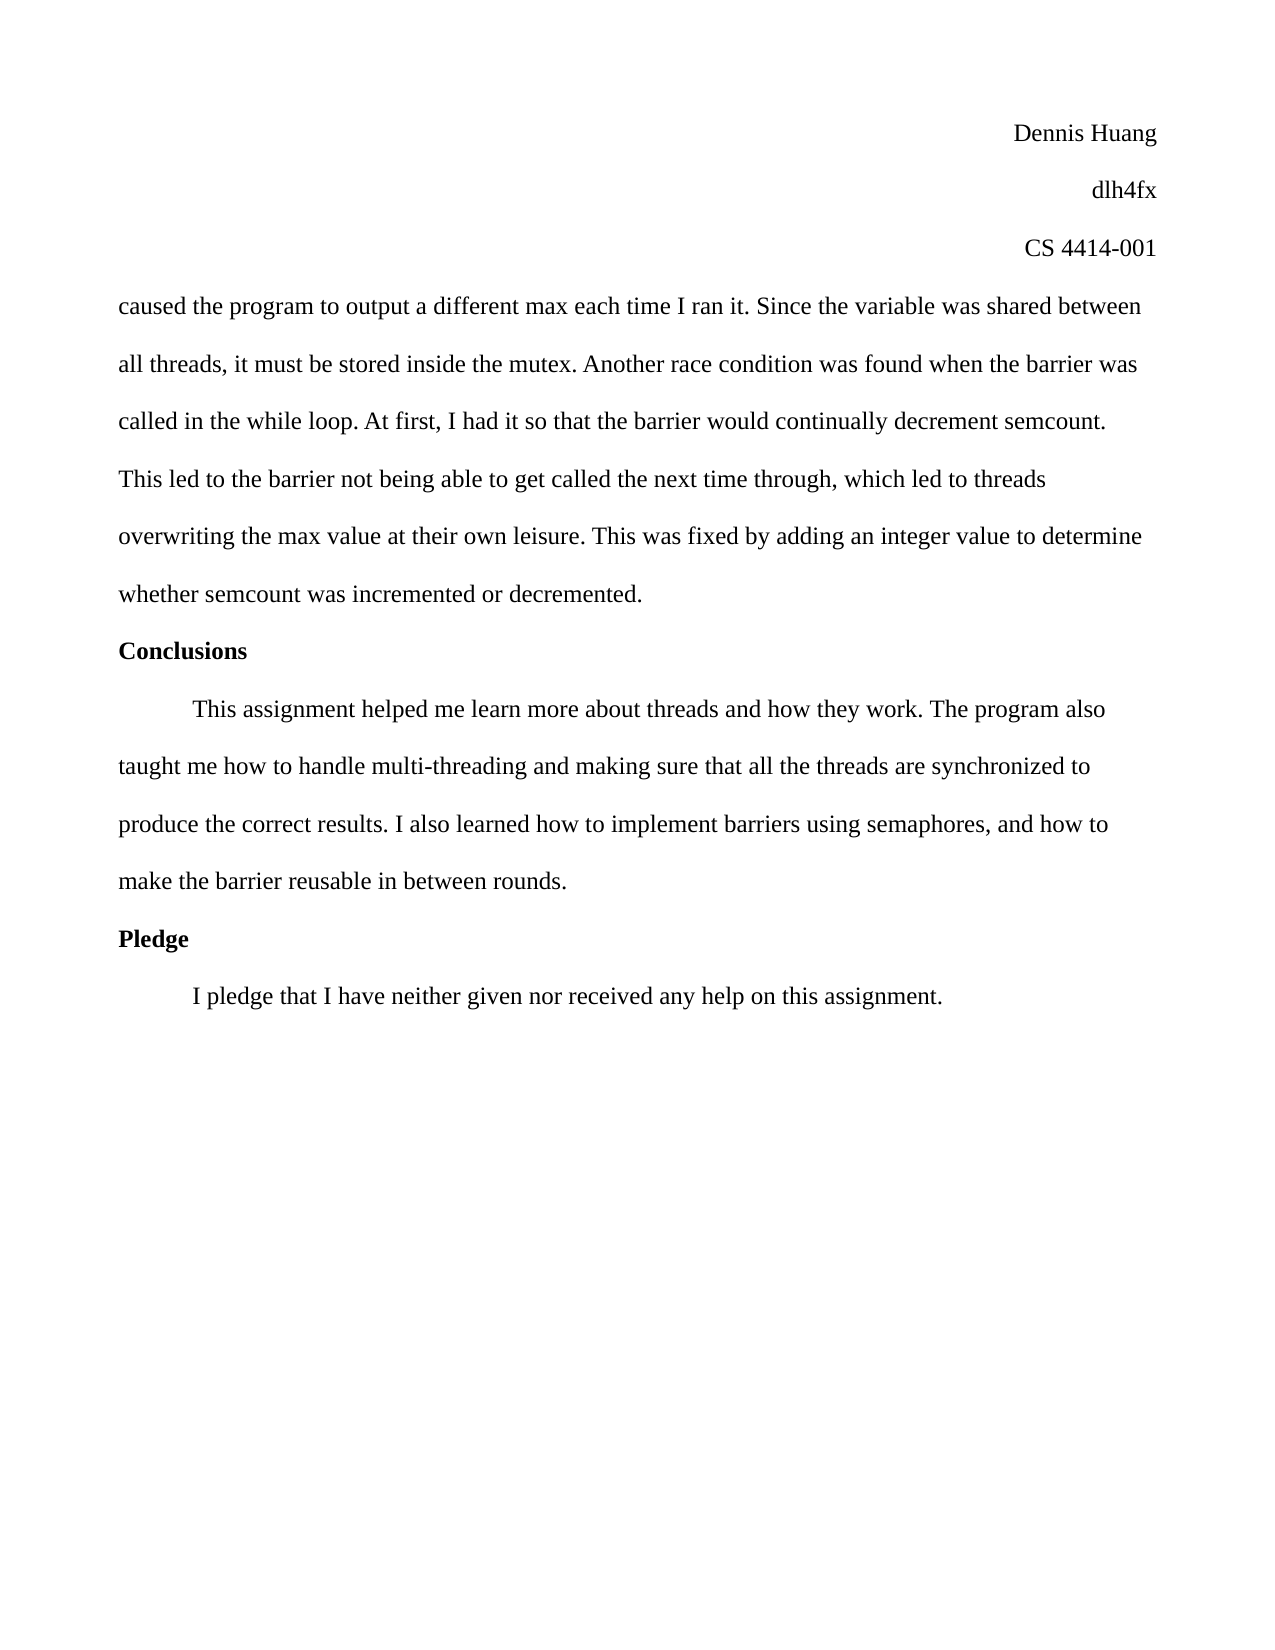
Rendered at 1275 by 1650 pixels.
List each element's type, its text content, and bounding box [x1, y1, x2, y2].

text Conclusions [118, 636, 1157, 665]
text Pledge [118, 924, 1157, 953]
text caused the program to output a different max each time I ran it. Since the variable was shared between all threads, it must be stored inside the mutex. Another race condition was found when the barrier was called in the while loop. At first, I had it so that the barrier would continually decrement semcount. This led to the barrier not being able to get called the next time through, which led to threads overwriting the max value at their own leisure. This was fixed by adding an integer value to determine whether semcount was incremented or decremented. [118, 291, 1157, 608]
text I pledge that I have neither given nor received any help on this assignment. [118, 981, 1157, 1010]
text This assignment helped me learn more about threads and how they work. The program also taught me how to handle multi-threading and making sure that all the threads are synchronized to produce the correct results. I also learned how to implement barriers using semaphores, and how to make the barrier reusable in between rounds. [118, 694, 1157, 895]
